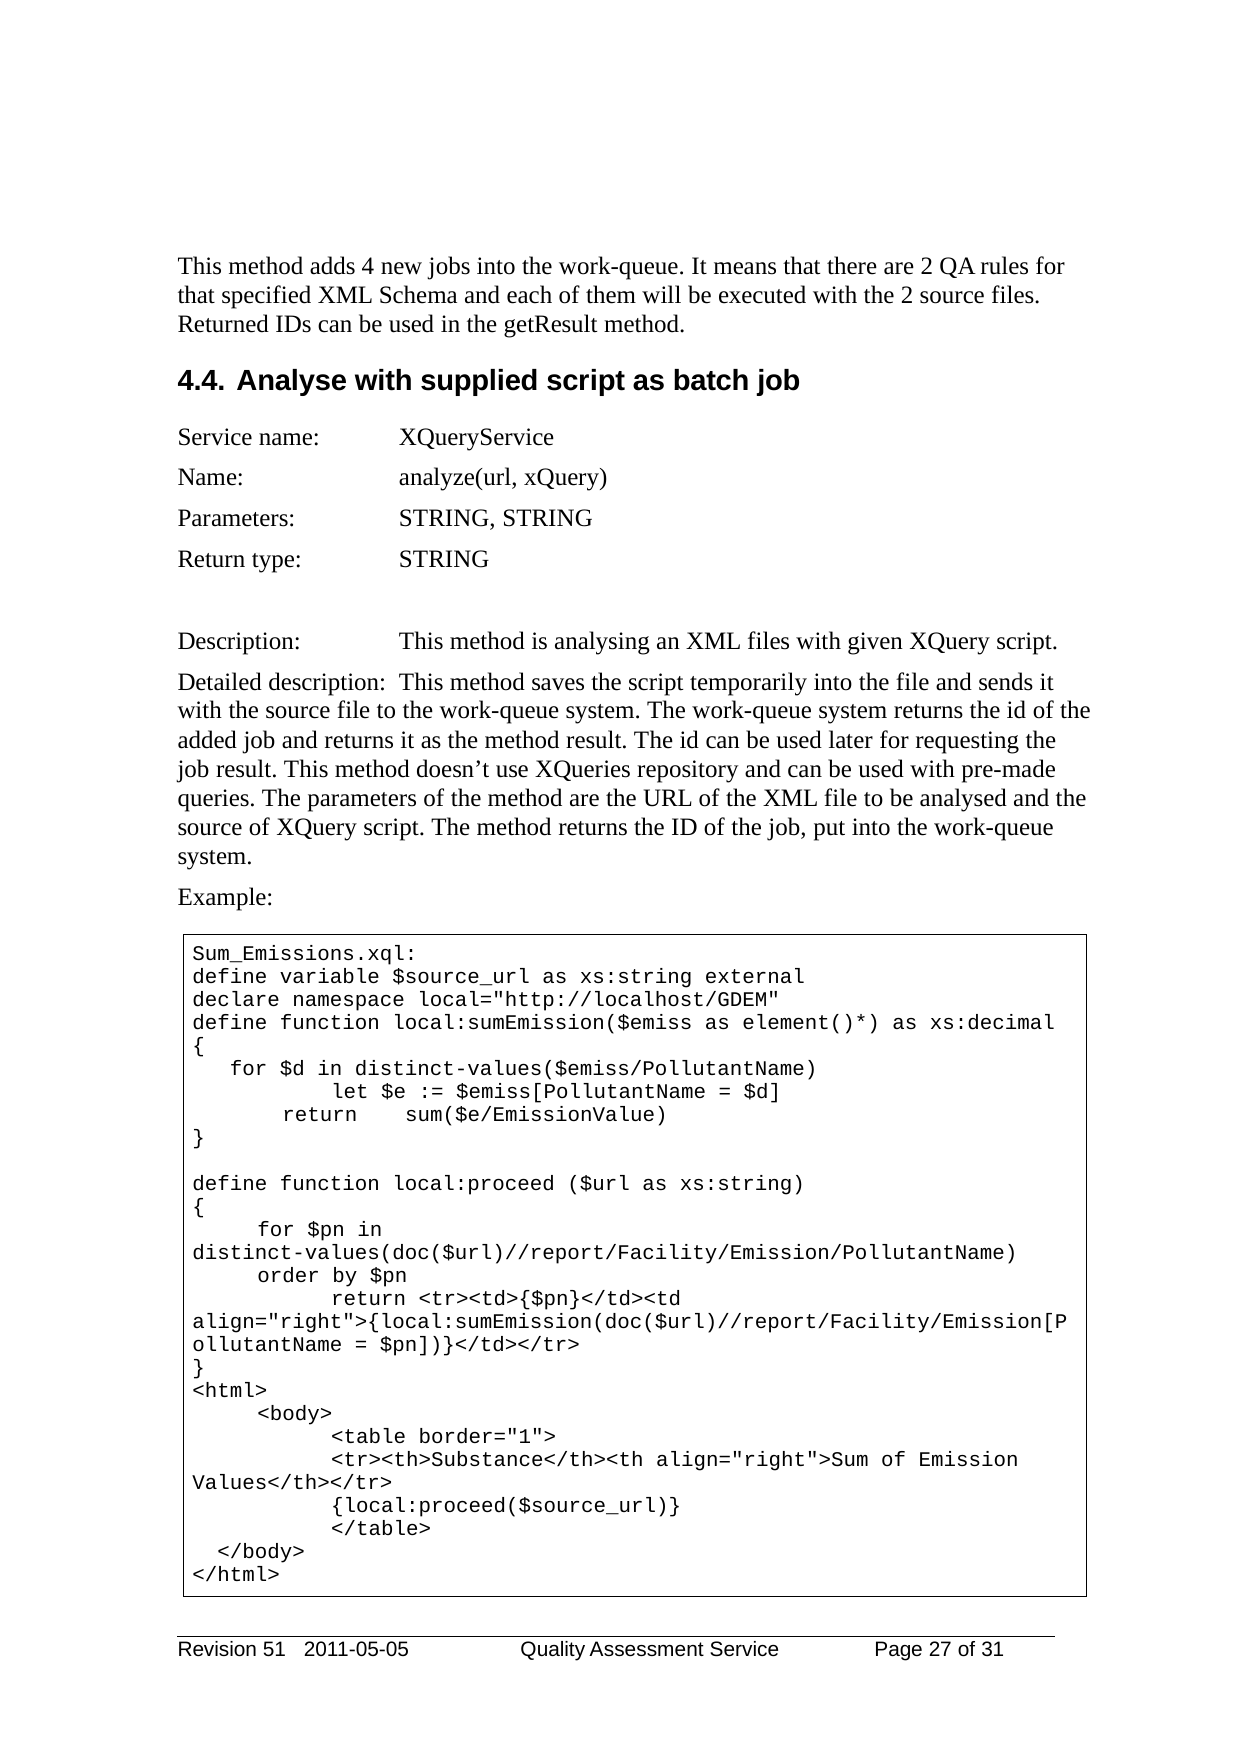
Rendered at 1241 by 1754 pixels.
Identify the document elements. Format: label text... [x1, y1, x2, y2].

subtitle Analyse with supplied script as batch job [177, 363, 1092, 397]
text Name: analyze(url, xQuery) [177, 462, 1092, 491]
text Example: [177, 882, 1092, 911]
text This method adds 4 new jobs into the work-queue. It means that there are 2 QA rules for that specified XML Schema and each of them will be executed with the 2 source files. Returned IDs can be used in the getResult method. [177, 251, 1092, 338]
text Detailed description: This method saves the script temporarily into the file and sends it with the source file to the work-queue system. The work-queue system returns the id of the added job and returns it as the method result. The id can be used later for requesting the job result. This method doesn’t use XQueries repository and can be used with pre-made queries. The parameters of the method are the URL of the XML file to be analysed and the source of XQuery script. The method returns the ID of the job, put into the work-queue system. [177, 666, 1092, 870]
text Return type: STRING [177, 544, 1092, 573]
text Description: This method is analysing an XML files with given XQuery script. [177, 626, 1092, 654]
text Service name: XQueryService [177, 421, 1092, 450]
text Sum_Emissions.xql: define variable $source_url as xs:string external declare namespace local="http://localhost/GDEM" define function local:sumEmission($emiss as element()*) as xs:decimal { for $d in distinct-values($emiss/PollutantName) let $e := $emiss[PollutantName = $d] return sum($e/EmissionValue) } define function local:proceed ($url as xs:string) { for $pn in distinct-values(doc($url)//report/Facility/Emission/PollutantName) order by $pn return <tr><td>{$pn}</td><td align="right">{local:sumEmission(doc($url)//report/Facility/Emission[PollutantName = $pn])}</td></tr> } <html> <body> <table border="1"> <tr><th>Substance</th><th align="right">Sum of Emission Values</th></tr> {local:proceed($source_url)} </table> </body> </html> [184, 935, 1086, 1596]
text Parameters: STRING, STRING [177, 503, 1092, 532]
